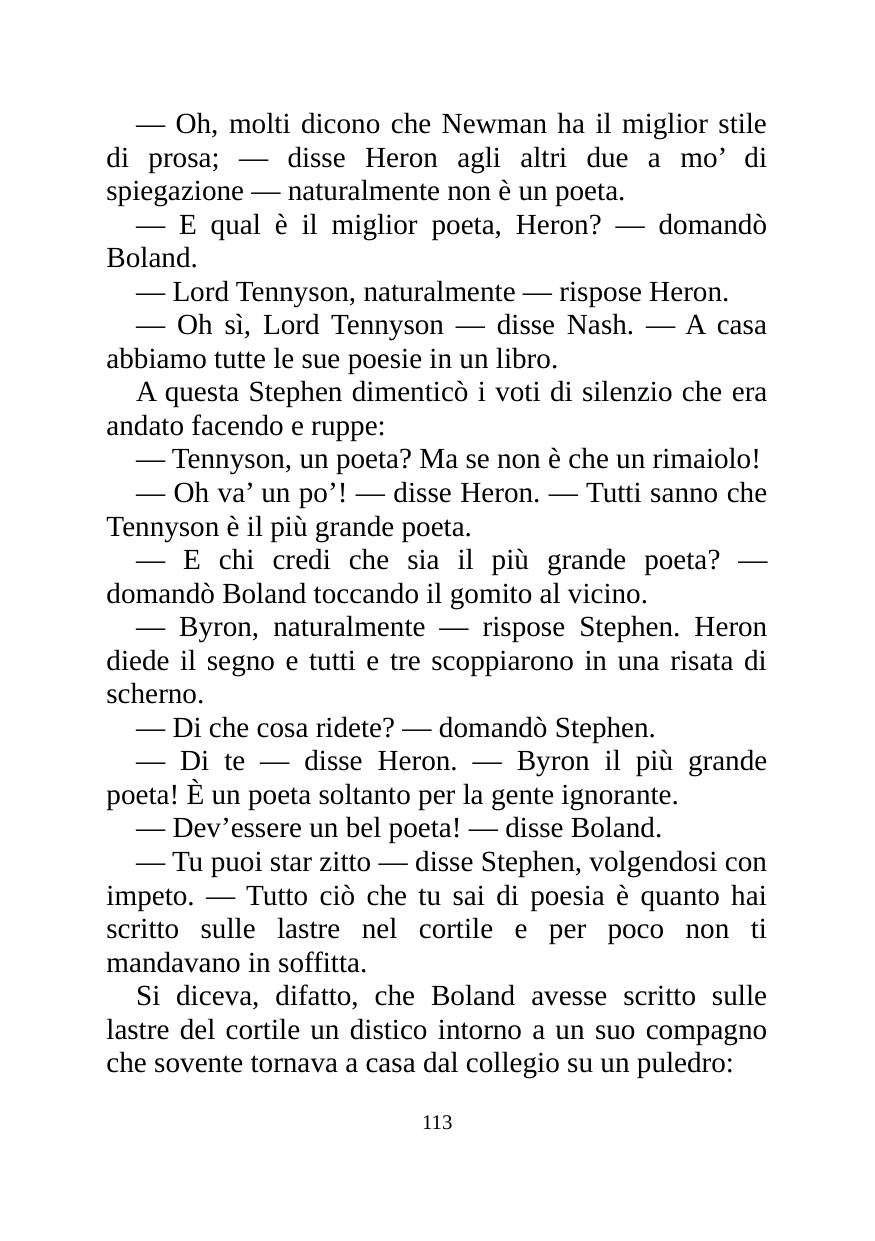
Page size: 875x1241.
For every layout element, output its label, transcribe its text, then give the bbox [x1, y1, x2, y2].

text — E chi credi che sia il più grande poeta? — domandò Boland toccando il gomito al vicino. [106, 542, 768, 609]
text — Di che cosa ridete? — domandò Stephen. [106, 710, 768, 743]
text — Oh va’ un po’! — disse Heron. — Tutti sanno che Tennyson è il più grande poeta. [106, 475, 768, 542]
text — E qual è il miglior poeta, Heron? — domandò Boland. [106, 207, 768, 274]
text — Byron, naturalmente — rispose Stephen. Heron diede il segno e tutti e tre scoppiarono in una risata di scherno. [106, 609, 768, 710]
text — Di te — disse Heron. — Byron il più grande poeta! È un poeta soltanto per la gente ignorante. [106, 743, 768, 811]
text Si diceva, difatto, che Boland avesse scritto sulle lastre del cortile un distico intorno a un suo compagno che sovente tornava a casa dal collegio su un puledro: [106, 978, 768, 1079]
text — Lord Tennyson, naturalmente — rispose Heron. [106, 274, 768, 307]
text — Tennyson, un poeta? Ma se non è che un rimaiolo! [106, 442, 768, 475]
text — Dev’essere un bel poeta! — disse Boland. [106, 811, 768, 844]
text — Tu puoi star zitto — disse Stephen, volgendosi con impeto. — Tutto ciò che tu sai di poesia è quanto hai scritto sulle lastre nel cortile e per poco non ti mandavano in soffitta. [106, 844, 768, 978]
text — Oh, molti dicono che Newman ha il miglior stile di prosa; — disse Heron agli altri due a mo’ di spiegazione — naturalmente non è un poeta. [106, 106, 768, 207]
text A questa Stephen dimenticò i voti di silenzio che era andato facendo e ruppe: [106, 374, 768, 442]
text — Oh sì, Lord Tennyson — disse Nash. — A casa abbiamo tutte le sue poesie in un libro. [106, 307, 768, 374]
